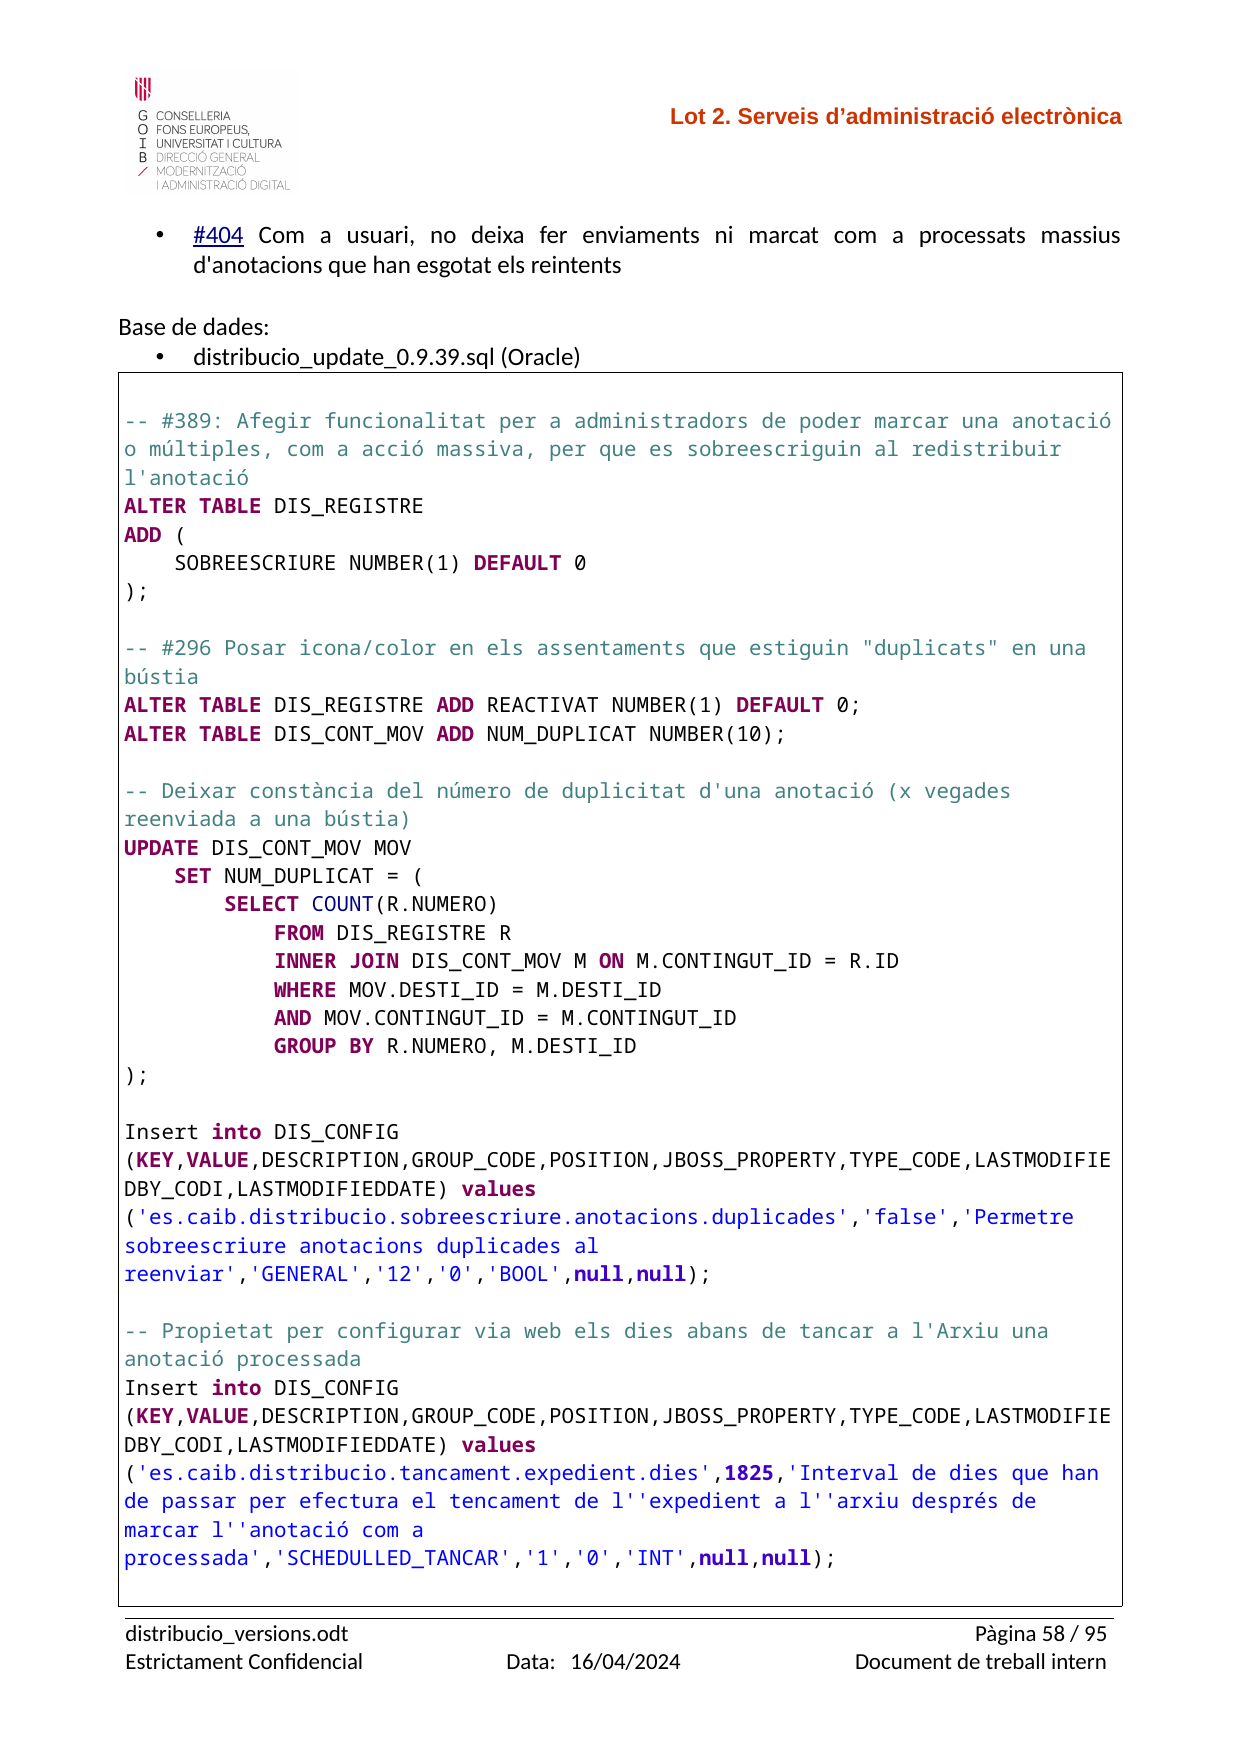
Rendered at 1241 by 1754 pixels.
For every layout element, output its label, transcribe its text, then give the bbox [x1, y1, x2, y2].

text Base de dades: [118, 311, 1122, 341]
list #404 Com a usuari, no deixa fer enviaments ni marcat com a processats massius d'anotacions que han esgotat els reintents [156, 219, 1122, 280]
picture [126, 70, 299, 197]
table_header -- #389: Afegir funcionalitat per a administradors de poder marcar una anotació o múltiples, com a acció massiva, per que es sobreescriguin al redistribuir l'anotació ALTER TABLE DIS_REGISTRE ADD ( SOBREESCRIURE NUMBER(1) DEFAULT 0 ); -- #296 Posar icona/color en els assentaments que estiguin "duplicats" en una bústia ALTER TABLE DIS_REGISTRE ADD REACTIVAT NUMBER(1) DEFAULT 0; ALTER TABLE DIS_CONT_MOV ADD NUM_DUPLICAT NUMBER(10); -- Deixar constància del número de duplicitat d'una anotació (x vegades reenviada a una bústia) UPDATE DIS_CONT_MOV MOV SET NUM_DUPLICAT = ( SELECT COUNT(R.NUMERO) FROM DIS_REGISTRE R INNER JOIN DIS_CONT_MOV M ON M.CONTINGUT_ID = R.ID WHERE MOV.DESTI_ID = M.DESTI_ID AND MOV.CONTINGUT_ID = M.CONTINGUT_ID GROUP BY R.NUMERO, M.DESTI_ID ); Insert into DIS_CONFIG (KEY,VALUE,DESCRIPTION,GROUP_CODE,POSITION,JBOSS_PROPERTY,TYPE_CODE,LASTMODIFIEDBY_CODI,LASTMODIFIEDDATE) values ('es.caib.distribucio.sobreescriure.anotacions.duplicades','false','Permetre sobreescriure anotacions duplicades al reenviar','GENERAL','12','0','BOOL',null,null); -- Propietat per configurar via web els dies abans de tancar a l'Arxiu una anotació processada Insert into DIS_CONFIG (KEY,VALUE,DESCRIPTION,GROUP_CODE,POSITION,JBOSS_PROPERTY,TYPE_CODE,LASTMODIFIEDBY_CODI,LASTMODIFIEDDATE) values ('es.caib.distribucio.tancament.expedient.dies',1825,'Interval de dies que han de passar per efectura el tencament de l''expedient a l''arxiu després de marcar l''anotació com a processada','SCHEDULLED_TANCAR','1','0','INT',null,null); [119, 373, 1122, 1606]
list distribucio_update_0.9.39.sql (Oracle) [156, 341, 1122, 372]
